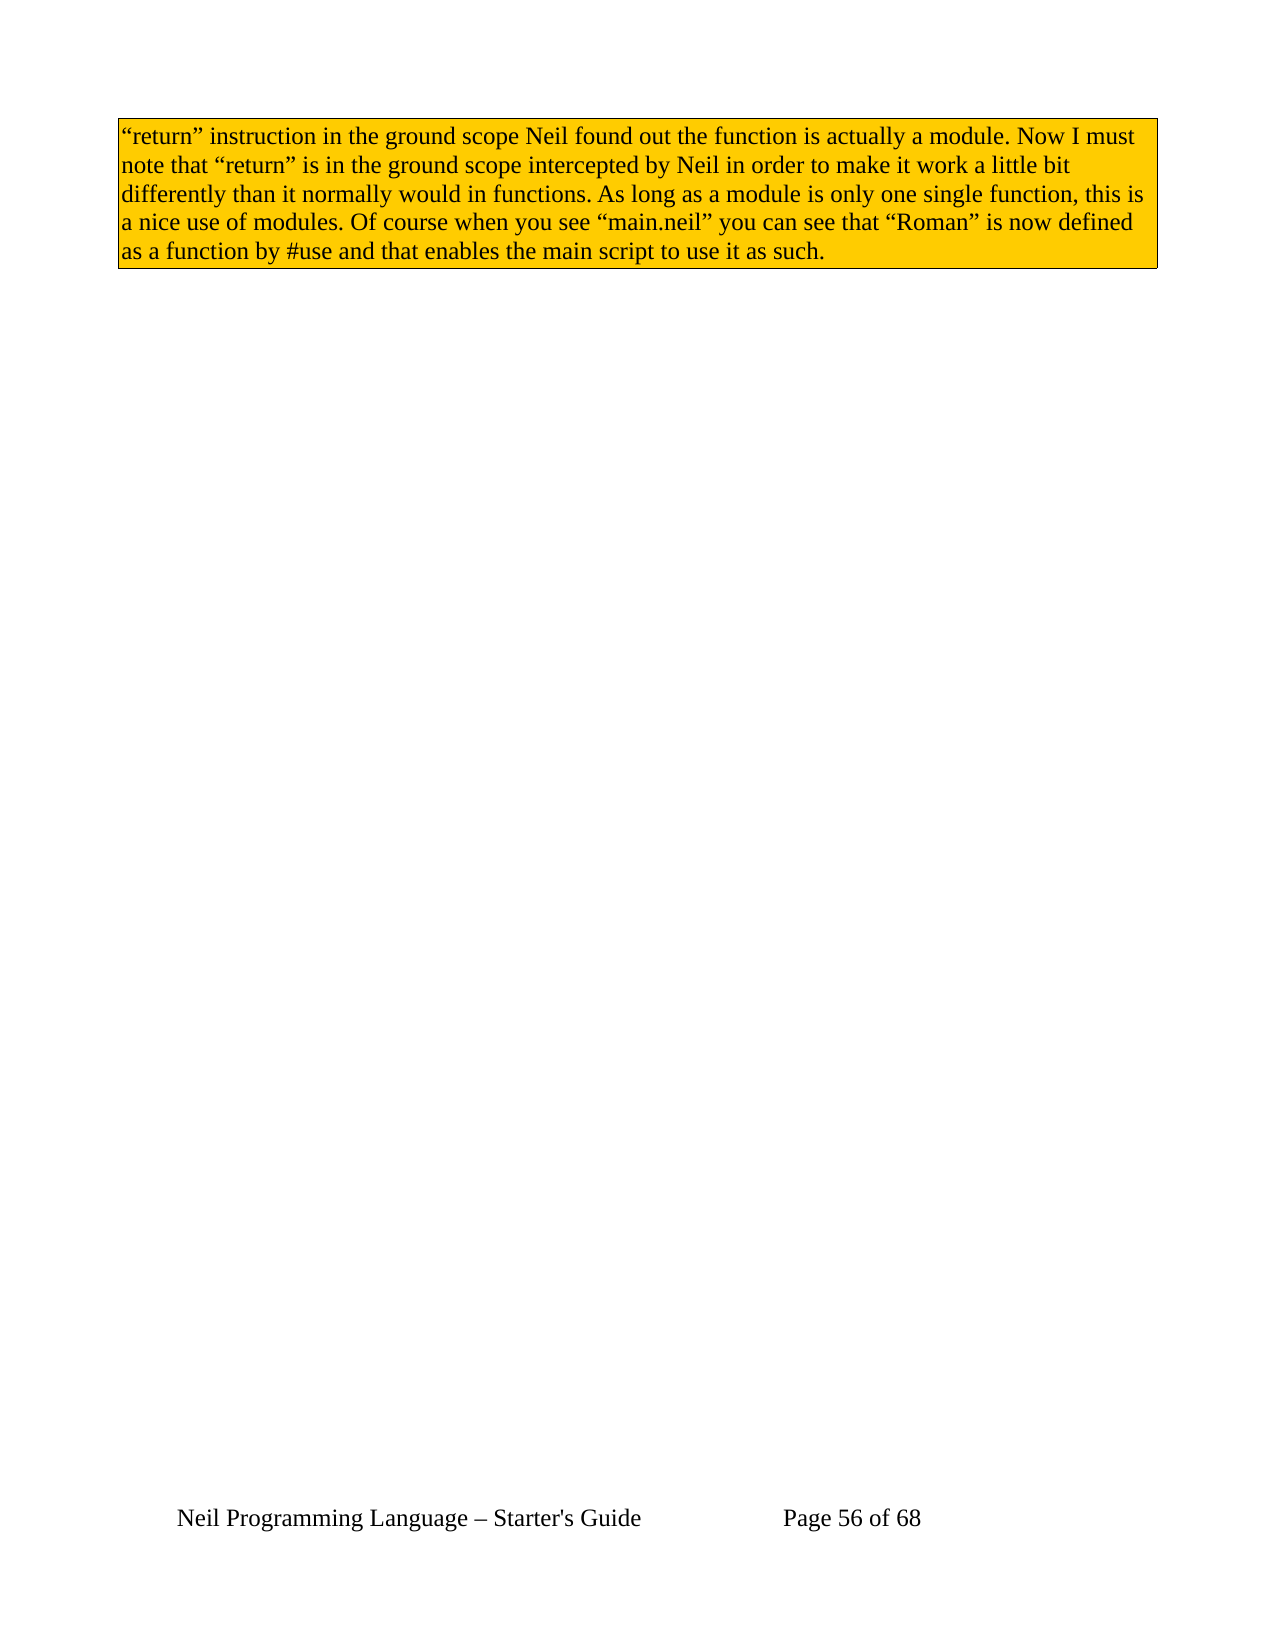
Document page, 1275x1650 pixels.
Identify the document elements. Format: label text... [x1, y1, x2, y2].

text “return” instruction in the ground scope Neil found out the function is actually a module. Now I must note that “return” is in the ground scope intercepted by Neil in order to make it work a little bit differently than it normally would in functions. As long as a module is only one single function, this is a nice use of modules. Of course when you see “main.neil” you can see that “Roman” is now defined as a function by #use and that enables the main script to use it as such. [119, 119, 1157, 268]
